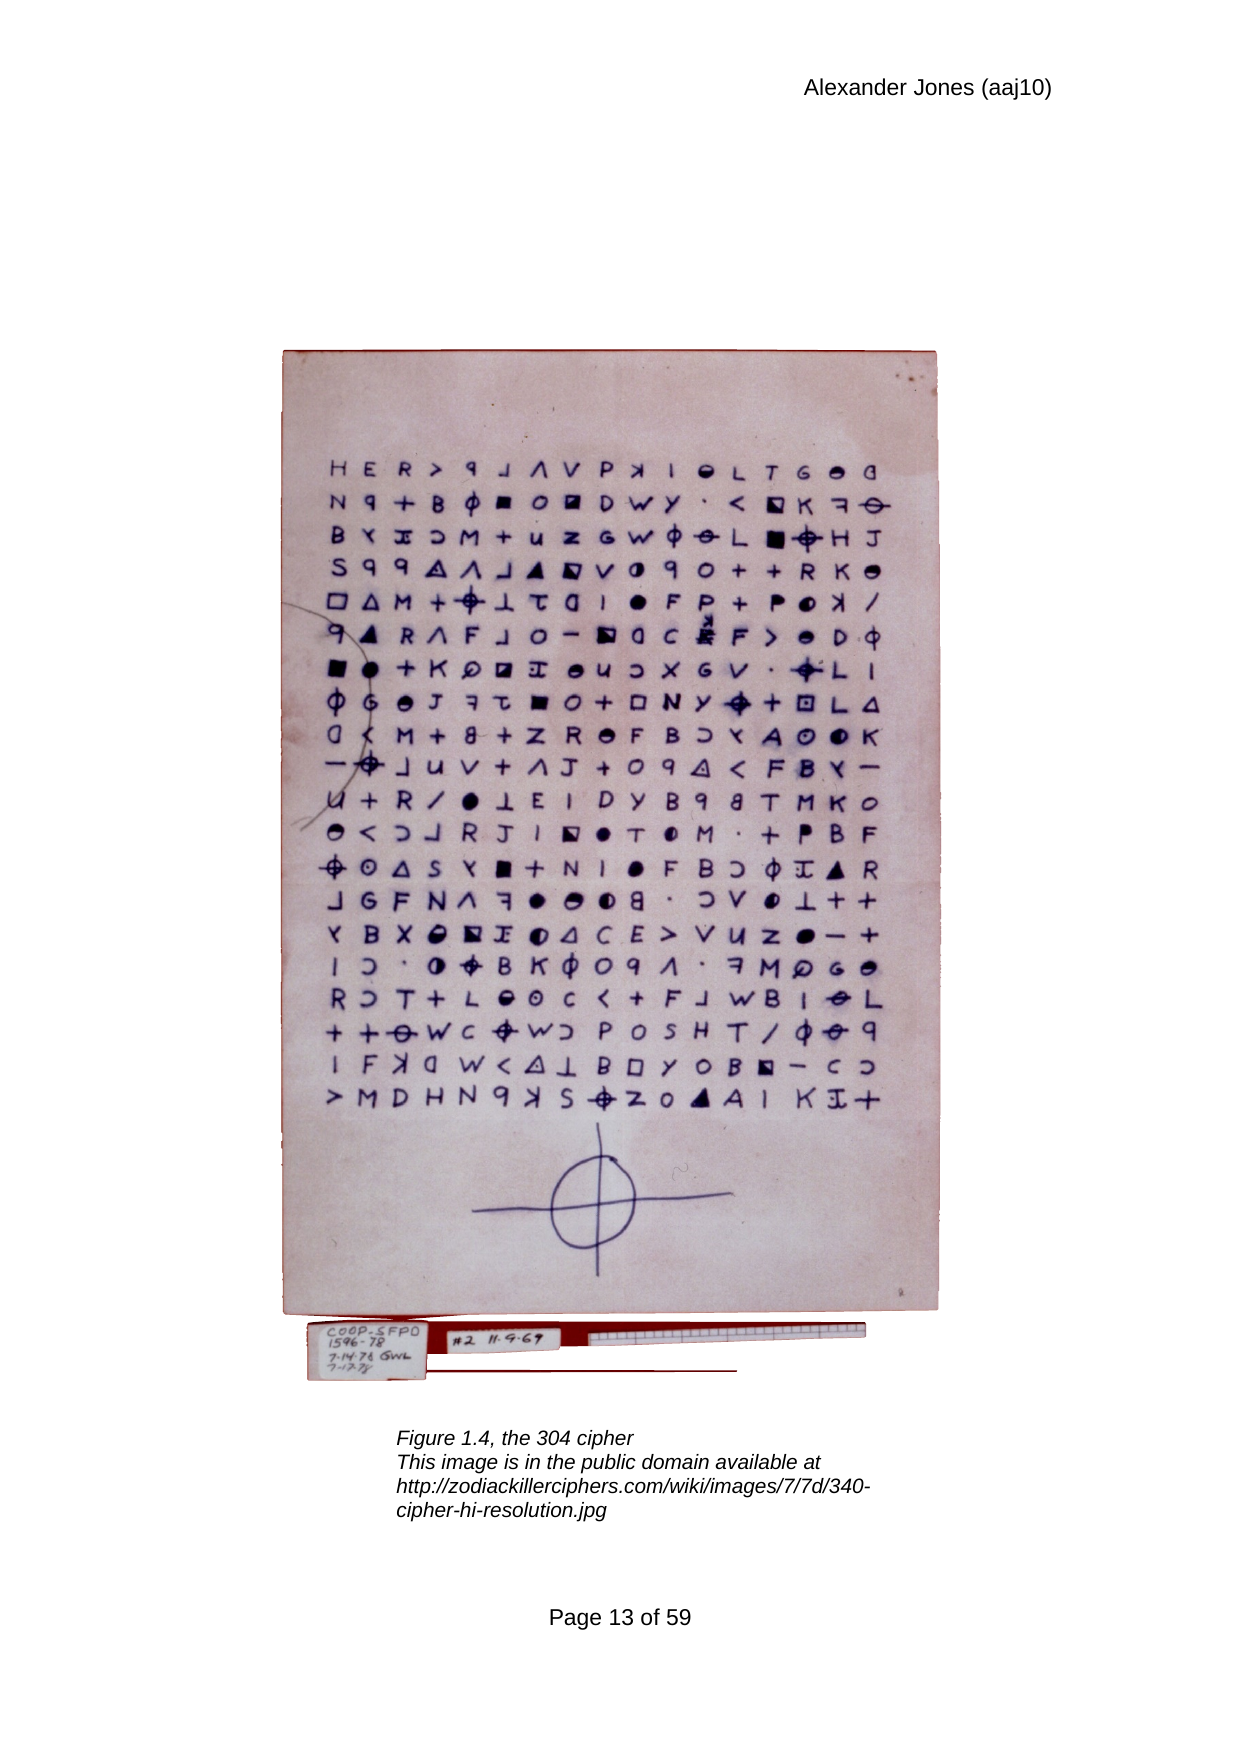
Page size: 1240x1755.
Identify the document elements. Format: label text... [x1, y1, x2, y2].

text Figure 1.4, the 304 cipher [396, 1426, 894, 1450]
text This image is in the public domain available at http://zodiackillerciphers.com/wiki/images/7/7d/340-cipher-hi-resolution.jpg [396, 1450, 894, 1522]
